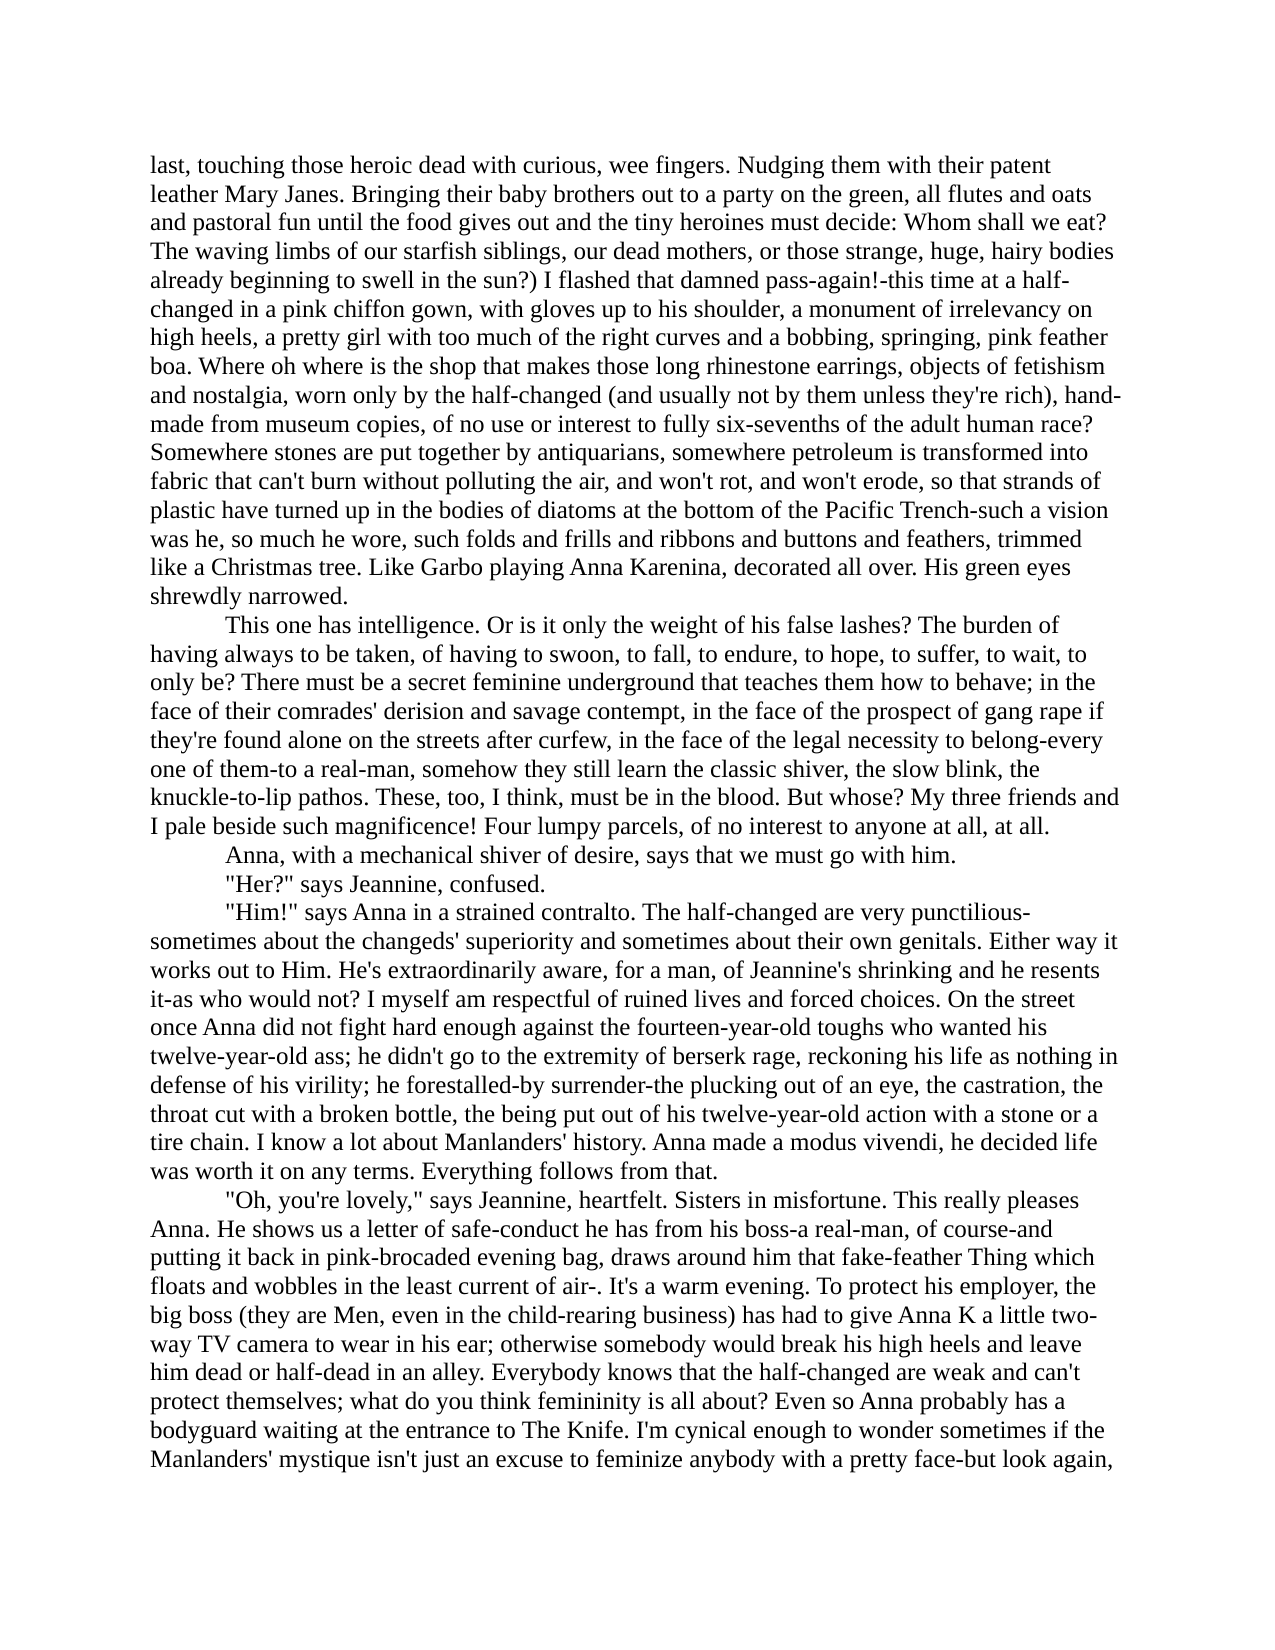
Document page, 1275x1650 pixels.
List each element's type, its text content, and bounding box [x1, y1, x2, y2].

text This one has intelligence. Or is it only the weight of his false lashes? The burden of having always to be taken, of having to swoon, to fall, to endure, to hope, to suffer, to wait, to only be? There must be a secret feminine underground that teaches them how to behave; in the face of their comrades' derision and savage contempt, in the face of the prospect of gang rape if they're found alone on the streets after curfew, in the face of the legal necessity to belong-every one of them-to a real-man, somehow they still learn the classic shiver, the slow blink, the knuckle-to-lip pathos. These, too, I think, must be in the blood. But whose? My three friends and I pale beside such magnificence! Four lumpy parcels, of no interest to anyone at all, at all. [150, 610, 1125, 840]
text "Oh, you're lovely," says Jeannine, heartfelt. Sisters in misfortune. This really pleases Anna. He shows us a letter of safe-conduct he has from his boss-a real-man, of course-and putting it back in pink-brocaded evening bag, draws around him that fake-feather Thing which floats and wobbles in the least current of air-. It's a warm evening. To protect his employer, the big boss (they are Men, even in the child-rearing business) has had to give Anna K a little two-way TV camera to wear in his ear; otherwise somebody would break his high heels and leave him dead or half-dead in an alley. Everybody knows that the half-changed are weak and can't protect themselves; what do you think femininity is all about? Even so Anna probably has a bodyguard waiting at the entrance to The Knife. I'm cynical enough to wonder sometimes if the Manlanders' mystique isn't just an excuse to feminize anybody with a pretty face-but look again, [150, 1185, 1125, 1472]
text Anna, with a mechanical shiver of desire, says that we must go with him. [150, 840, 1125, 869]
text last, touching those heroic dead with curious, wee fingers. Nudging them with their patent leather Mary Janes. Bringing their baby brothers out to a party on the green, all flutes and oats and pastoral fun until the food gives out and the tiny heroines must decide: Whom shall we eat? The waving limbs of our starfish siblings, our dead mothers, or those strange, huge, hairy bodies already beginning to swell in the sun?) I flashed that damned pass-again!-this time at a half-changed in a pink chiffon gown, with gloves up to his shoulder, a monument of irrelevancy on high heels, a pretty girl with too much of the right curves and a bobbing, springing, pink feather boa. Where oh where is the shop that makes those long rhinestone earrings, objects of fetishism and nostalgia, worn only by the half-changed (and usually not by them unless they're rich), hand-made from museum copies, of no use or interest to fully six-sevenths of the adult human race? Somewhere stones are put together by antiquarians, somewhere petroleum is transformed into fabric that can't burn without polluting the air, and won't rot, and won't erode, so that strands of plastic have turned up in the bodies of diatoms at the bottom of the Pacific Trench-such a vision was he, so much he wore, such folds and frills and ribbons and buttons and feathers, trimmed like a Christmas tree. Like Garbo playing Anna Karenina, decorated all over. His green eyes shrewdly narrowed. [150, 150, 1125, 610]
text "Him!" says Anna in a strained contralto. The half-changed are very punctilious-sometimes about the changeds' superiority and sometimes about their own genitals. Either way it works out to Him. He's extraordinarily aware, for a man, of Jeannine's shrinking and he resents it-as who would not? I myself am respectful of ruined lives and forced choices. On the street once Anna did not fight hard enough against the fourteen-year-old toughs who wanted his twelve-year-old ass; he didn't go to the extremity of berserk rage, reckoning his life as nothing in defense of his virility; he forestalled-by surrender-the plucking out of an eye, the castration, the throat cut with a broken bottle, the being put out of his twelve-year-old action with a stone or a tire chain. I know a lot about Manlanders' history. Anna made a modus vivendi, he decided life was worth it on any terms. Everything follows from that. [150, 897, 1125, 1185]
text "Her?" says Jeannine, confused. [150, 869, 1125, 897]
